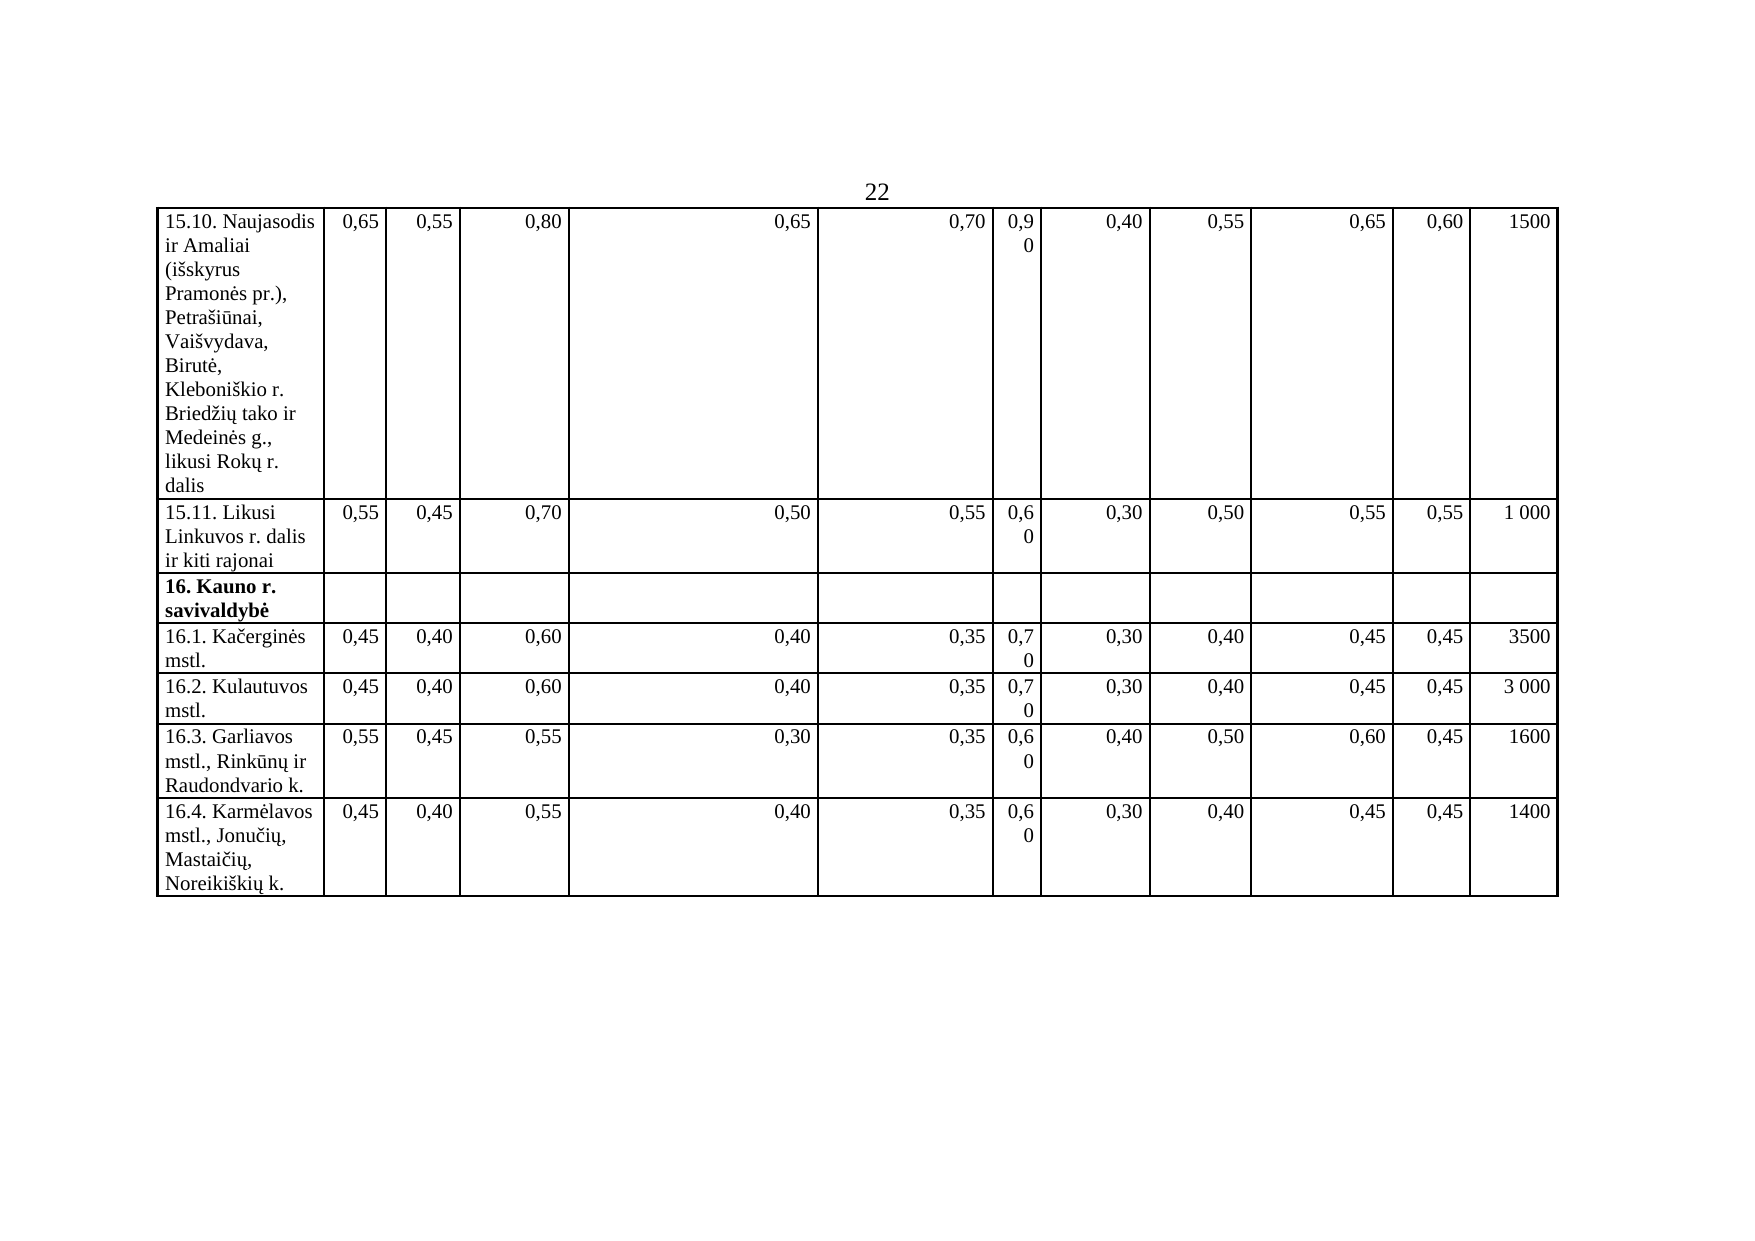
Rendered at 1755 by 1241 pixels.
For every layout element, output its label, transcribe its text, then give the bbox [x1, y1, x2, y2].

table_cell 0,40 [387, 624, 459, 672]
table_cell 0,55 [819, 500, 992, 572]
table_cell 0,60 [1252, 725, 1392, 797]
table_cell [1586, 672, 1590, 722]
table_cell [1590, 622, 1597, 672]
table_cell 0,65 [325, 209, 385, 497]
table_cell [1563, 672, 1586, 722]
table_cell [1586, 207, 1590, 497]
table_cell 0,55 [387, 209, 459, 497]
table_cell 16. Kauno r. savivaldybė [159, 574, 323, 622]
table_cell 0,45 [1394, 725, 1469, 797]
table_cell 0,30 [1042, 674, 1149, 722]
table_cell [1563, 572, 1586, 622]
table_cell 3 000 [1471, 674, 1556, 722]
table_cell 0,35 [819, 725, 992, 797]
table_cell [1590, 672, 1597, 722]
table_cell [461, 574, 568, 622]
table_cell 0,30 [1042, 500, 1149, 572]
table_cell 0,70 [461, 500, 568, 572]
table_cell 0,80 [461, 209, 568, 497]
table_cell 0,60 [461, 624, 568, 672]
table_cell 0,45 [387, 500, 459, 572]
table_cell 15.10. Naujasodis ir Amaliai (išskyrus Pramonės pr.), Petrašiūnai, Vaišvydava, Birutė, Kleboniškio r. Briedžių tako ir Medeinės g., likusi Rokų r. dalis [159, 209, 323, 497]
table_cell 0,40 [1042, 209, 1149, 497]
table_cell [1394, 574, 1469, 622]
table_cell 0,45 [387, 725, 459, 797]
table_cell 1600 [1471, 725, 1556, 797]
table_cell 0,55 [461, 725, 568, 797]
table_cell 0,60 [461, 674, 568, 722]
table_cell 0,90 [994, 209, 1040, 497]
table_cell 16.1. Kačerginės mstl. [159, 624, 323, 672]
table_cell 0,35 [819, 624, 992, 672]
table_cell [1590, 207, 1597, 497]
table_cell 0,45 [1252, 799, 1392, 895]
table_cell [1586, 572, 1590, 622]
table_cell 0,70 [994, 674, 1040, 722]
table_cell 0,40 [570, 674, 817, 722]
table_cell [1563, 723, 1586, 797]
table_cell [1471, 574, 1556, 622]
table_cell 1 000 [1471, 500, 1556, 572]
table_cell [325, 574, 385, 622]
table_cell 0,30 [570, 725, 817, 797]
table_cell [1586, 723, 1590, 797]
table_cell 0,40 [387, 799, 459, 895]
table_cell [1590, 797, 1597, 895]
table_cell 0,45 [325, 624, 385, 672]
table_cell 0,40 [1151, 674, 1250, 722]
table_cell 0,45 [1252, 624, 1392, 672]
table_cell [1151, 574, 1250, 622]
table_cell 0,60 [994, 500, 1040, 572]
table_cell 0,50 [1151, 725, 1250, 797]
table_cell [1563, 207, 1586, 497]
table_cell 0,55 [1252, 500, 1392, 572]
table_cell 0,35 [819, 799, 992, 895]
table_cell 0,55 [461, 799, 568, 895]
table_cell [1586, 797, 1590, 895]
table_cell 0,55 [325, 500, 385, 572]
table_cell 3500 [1471, 624, 1556, 672]
table_cell 0,45 [325, 674, 385, 722]
table_cell [1042, 574, 1149, 622]
table_cell 0,40 [570, 624, 817, 672]
table_cell 0,40 [1042, 725, 1149, 797]
table_cell 16.3. Garliavos mstl., Rinkūnų ir Raudondvario k. [159, 725, 323, 797]
table_cell 0,45 [1252, 674, 1392, 722]
table_cell [1563, 498, 1586, 572]
table_cell 0,65 [570, 209, 817, 497]
table_cell [819, 574, 992, 622]
table_cell [1586, 498, 1590, 572]
table_cell 0,45 [325, 799, 385, 895]
table_cell [570, 574, 817, 622]
table_cell 0,45 [1394, 799, 1469, 895]
table_cell 0,45 [1394, 674, 1469, 722]
table_cell [1590, 723, 1597, 797]
table_cell [994, 574, 1040, 622]
table_cell 0,55 [1394, 500, 1469, 572]
table_cell 0,70 [994, 624, 1040, 672]
table_cell 0,65 [1252, 209, 1392, 497]
table_cell 0,40 [1151, 624, 1250, 672]
table_cell 0,60 [994, 725, 1040, 797]
table_cell 16.4. Karmėlavos mstl., Jonučių, Mastaičių, Noreikiškių k. [159, 799, 323, 895]
table_cell 0,50 [570, 500, 817, 572]
table_cell 0,35 [819, 674, 992, 722]
table_cell [1563, 622, 1586, 672]
table_cell 0,70 [819, 209, 992, 497]
table_cell 0,55 [1151, 209, 1250, 497]
table_cell 0,30 [1042, 799, 1149, 895]
table_cell 16.2. Kulautuvos mstl. [159, 674, 323, 722]
table_cell 0,60 [1394, 209, 1469, 497]
table_cell [387, 574, 459, 622]
table_cell [1590, 498, 1597, 572]
table_cell 0,40 [1151, 799, 1250, 895]
table_cell 0,55 [325, 725, 385, 797]
table_cell 1500 [1471, 209, 1556, 497]
table_cell [1590, 572, 1597, 622]
table_cell 0,30 [1042, 624, 1149, 672]
table_cell 0,40 [570, 799, 817, 895]
table_cell [1252, 574, 1392, 622]
table_cell 15.11. Likusi Linkuvos r. dalis ir kiti rajonai [159, 500, 323, 572]
table_cell 0,60 [994, 799, 1040, 895]
table_cell [1586, 622, 1590, 672]
table_cell 0,40 [387, 674, 459, 722]
table_cell [1563, 797, 1586, 895]
table_cell 0,45 [1394, 624, 1469, 672]
table_cell 1400 [1471, 799, 1556, 895]
table_cell 0,50 [1151, 500, 1250, 572]
